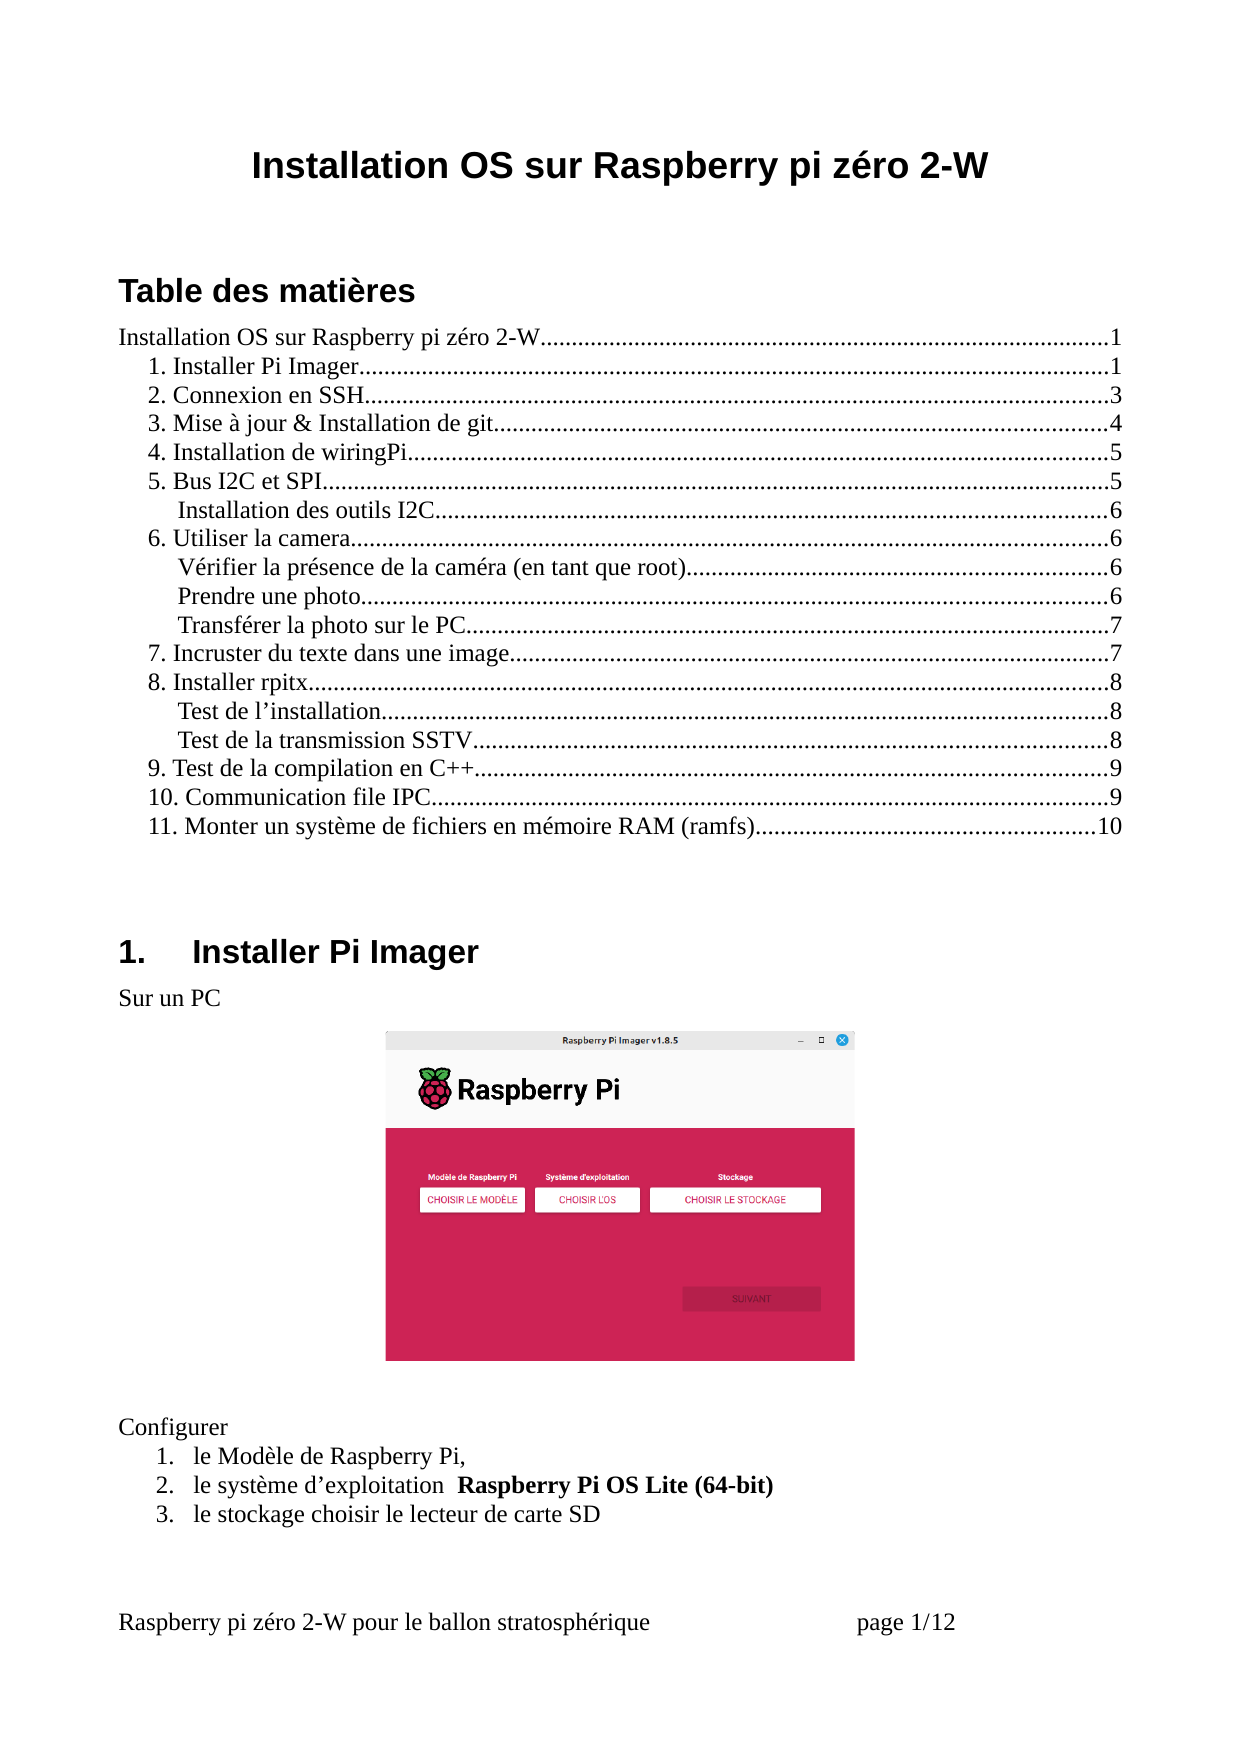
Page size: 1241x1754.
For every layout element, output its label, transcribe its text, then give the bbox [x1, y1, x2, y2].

text Test de la transmission SSTV 8 [177, 725, 1122, 753]
text 7. Incruster du texte dans une image 7 [148, 638, 1122, 667]
text 3. Mise à jour & Installation de git 4 [148, 408, 1122, 437]
subtitle Table des matières [118, 271, 1122, 310]
text 1. Installer Pi Imager 1 [148, 351, 1122, 380]
list le système d’exploitation Raspberry Pi OS Lite (64-bit) [156, 1470, 1122, 1499]
text 11. Monter un système de fichiers en mémoire RAM (ramfs) 10 [148, 811, 1122, 840]
text 2. Connexion en SSH 3 [148, 380, 1122, 408]
text 5. Bus I2C et SPI 5 [148, 466, 1122, 495]
text Transférer la photo sur le PC 7 [177, 610, 1122, 638]
text 10. Communication file IPC 9 [148, 782, 1122, 811]
text Prendre une photo 6 [177, 581, 1122, 610]
picture [385, 1031, 855, 1361]
text Installation des outils I2C 6 [177, 495, 1122, 523]
text Installation OS sur Raspberry pi zéro 2-W 1 [118, 322, 1122, 351]
text Configurer [118, 1412, 1122, 1441]
text 6. Utiliser la camera 6 [148, 523, 1122, 552]
text Sur un PC [118, 983, 1122, 1012]
subtitle Installer Pi Imager [118, 932, 1122, 971]
text Test de l’installation 8 [177, 696, 1122, 725]
list le Modèle de Raspberry Pi, [156, 1441, 1122, 1470]
subtitle Installation OS sur Raspberry pi zéro 2-W [118, 143, 1122, 186]
text 8. Installer rpitx 8 [148, 667, 1122, 696]
text 4. Installation de wiringPi 5 [148, 437, 1122, 466]
text 9. Test de la compilation en C++ 9 [148, 753, 1122, 782]
list le stockage choisir le lecteur de carte SD [156, 1499, 1122, 1527]
text Vérifier la présence de la caméra (en tant que root) 6 [177, 552, 1122, 581]
